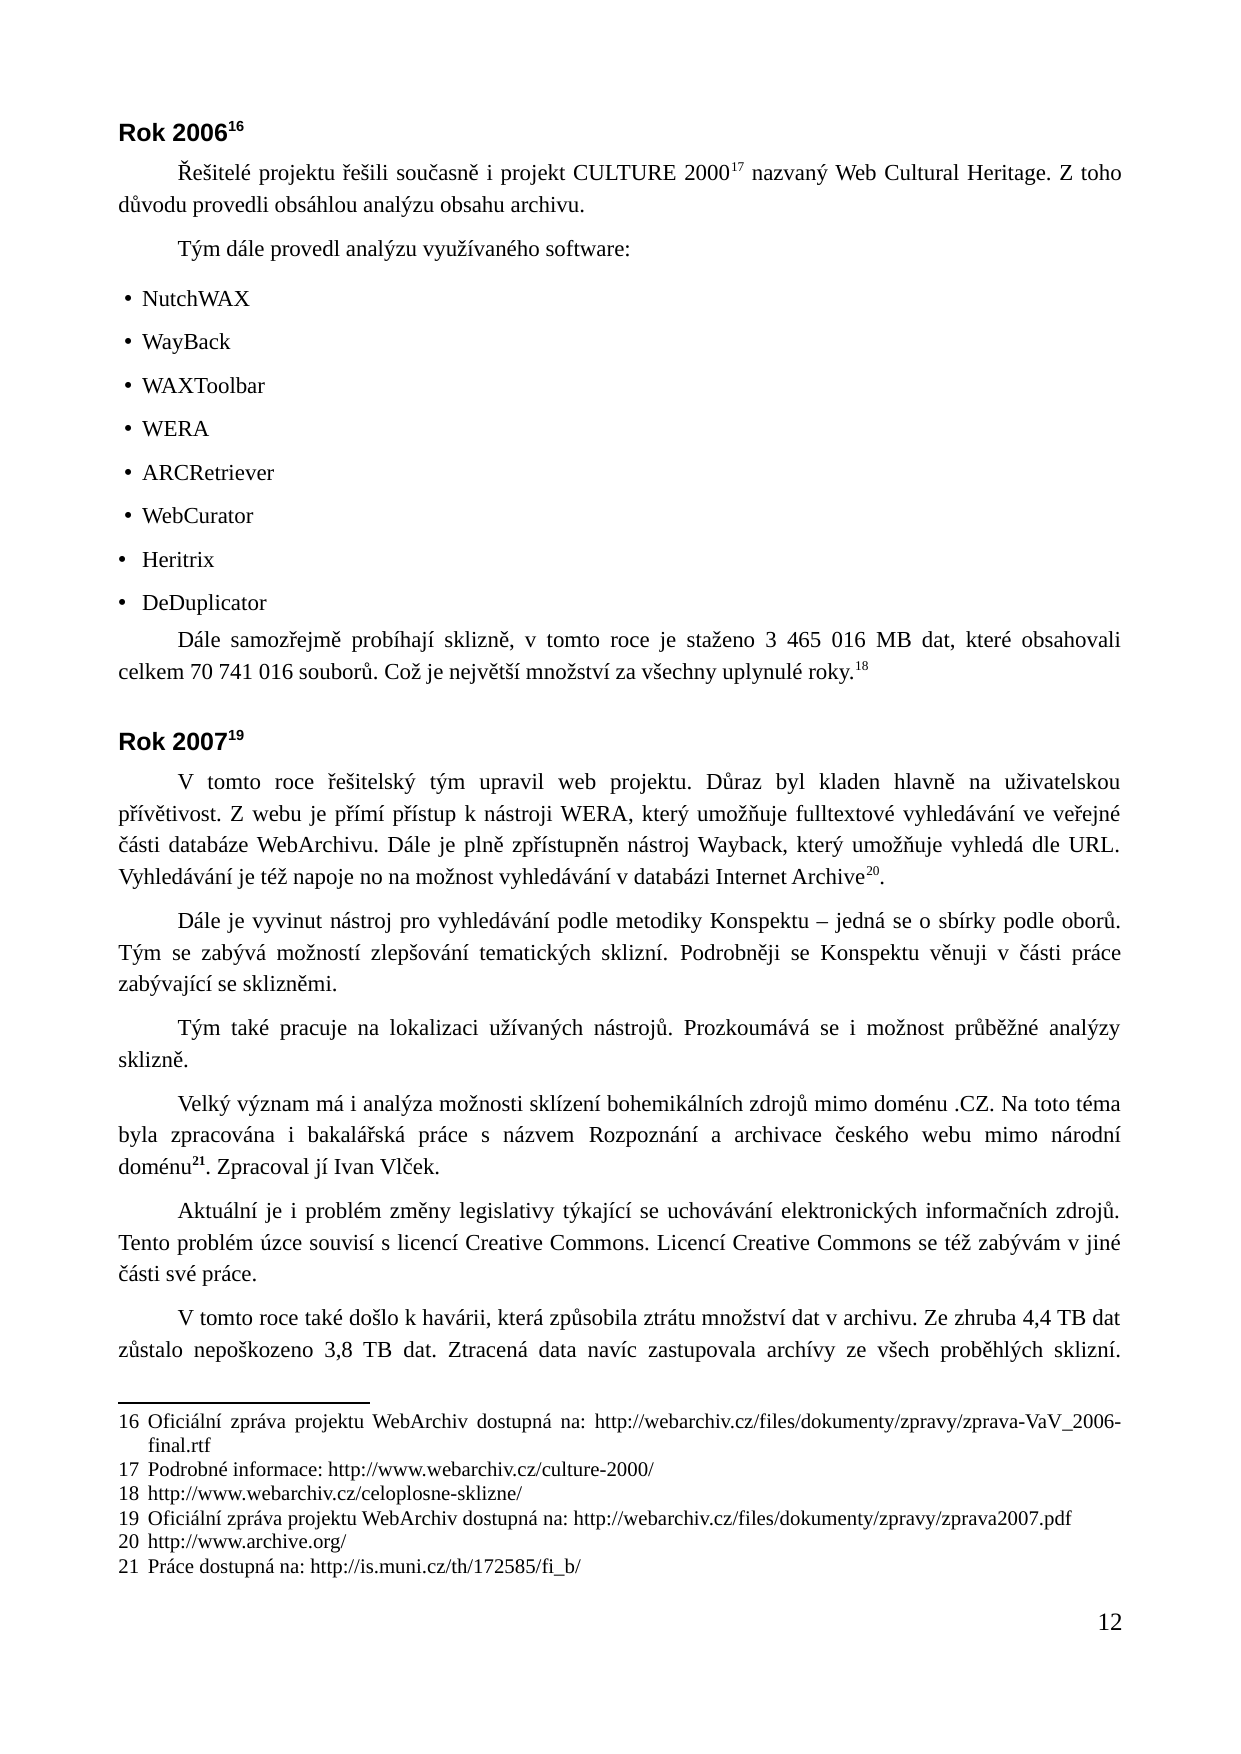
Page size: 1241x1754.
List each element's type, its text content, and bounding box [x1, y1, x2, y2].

text V tomto roce řešitelský tým upravil web projektu. Důraz byl kladen hlavně na uživatelskou přívětivost. Z webu je přímí přístup k nástroji WERA, který umožňuje fulltextové vyhledávání ve veřejné části databáze WebArchivu. Dále je plně zpřístupněn nástroj Wayback, který umožňuje vyhledá dle URL. Vyhledávání je též napoje no na možnost vyhledávání v databázi Internet Archive. [118, 768, 1122, 889]
list WayBack [124, 328, 1122, 355]
text Dále samozřejmě probíhají sklizně, v tomto roce je staženo 3 465 016 MB dat, které obsahovali celkem 70 741 016 souborů. Což je největší množství za všechny uplynulé roky. [118, 627, 1122, 684]
list WAXToolbar [124, 372, 1122, 398]
subtitle Rok 2006 [118, 118, 1122, 147]
text Podrobné informace: http://www.webarchiv.cz/culture-2000/ [118, 1457, 1122, 1481]
text Řešitelé projektu řešili současně i projekt CULTURE 2000 nazvaný Web Cultural Heritage. Z toho důvodu provedli obsáhlou analýzu obsahu archivu. [118, 159, 1122, 217]
text Práce dostupná na: http://is.muni.cz/th/172585/fi_b/ [118, 1553, 1122, 1578]
text Tým dále provedl analýzu využívaného software: [118, 235, 1122, 261]
text Velký význam má i analýza možnosti sklízení bohemikálních zdrojů mimo doménu .CZ. Na toto téma byla zpracována i bakalářská práce s názvem Rozpoznání a archivace českého webu mimo národní doménu. Zpracoval jí Ivan Vlček. [118, 1090, 1122, 1179]
list ARCRetriever [124, 459, 1122, 485]
list WERA [124, 415, 1122, 442]
list DeDuplicator [118, 589, 1122, 615]
text http://www.archive.org/ [118, 1529, 1122, 1553]
list WebCurator [124, 502, 1122, 528]
text http://www.webarchiv.cz/celoplosne-sklizne/ [118, 1481, 1122, 1505]
text Oficiální zpráva projektu WebArchiv dostupná na: http://webarchiv.cz/files/dokumenty/zpravy/zprava-VaV_2006-final.rtf [118, 1409, 1122, 1457]
text Tým také pracuje na lokalizaci užívaných nástrojů. Prozkoumává se i možnost průběžné analýzy sklizně. [118, 1014, 1122, 1072]
text Aktuální je i problém změny legislativy týkající se uchovávání elektronických informačních zdrojů. Tento problém úzce souvisí s licencí Creative Commons. Licencí Creative Commons se též zabývám v jiné části své práce. [118, 1197, 1122, 1287]
text Oficiální zpráva projektu WebArchiv dostupná na: http://webarchiv.cz/files/dokumenty/zpravy/zprava2007.pdf [118, 1505, 1122, 1529]
subtitle Rok 2007 [118, 727, 1122, 756]
list Heritrix [118, 546, 1122, 572]
list NutchWAX [124, 285, 1122, 311]
text Dále je vyvinut nástroj pro vyhledávání podle metodiky Konspektu – jedná se o sbírky podle oborů. Tým se zabývá možností zlepšování tematických sklizní. Podrobněji se Konspektu věnuji v části práce zabývající se sklizněmi. [118, 907, 1122, 997]
text V tomto roce také došlo k havárii, která způsobila ztrátu množství dat v archivu. Ze zhruba 4,4 TB dat zůstalo nepoškozeno 3,8 TB dat. Ztracená data navíc zastupovala archívy ze všech proběhlých sklizní. [118, 1304, 1122, 1362]
